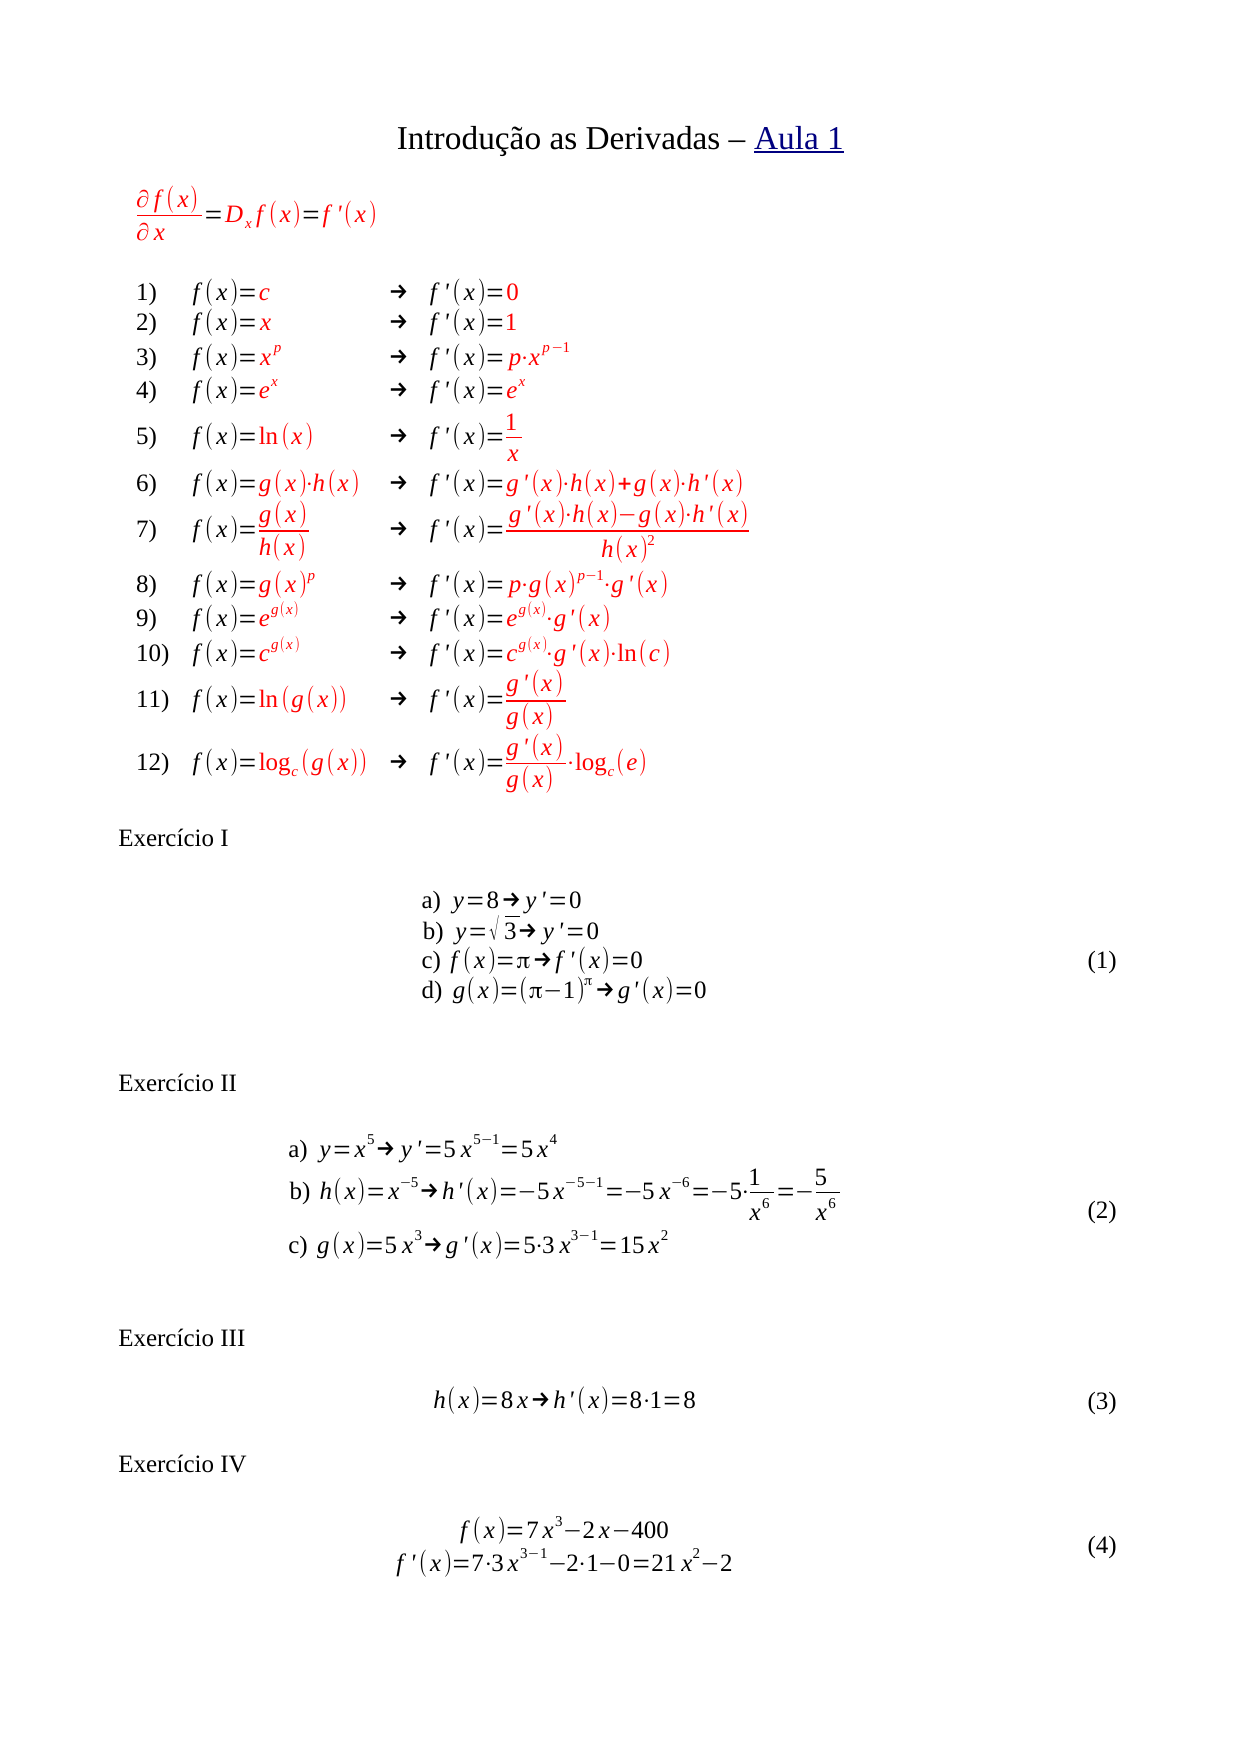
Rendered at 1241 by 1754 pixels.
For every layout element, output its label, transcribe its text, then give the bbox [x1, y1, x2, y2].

table_header [118, 1125, 1010, 1294]
table_header (1) [1010, 880, 1122, 1039]
table_header [118, 1380, 1010, 1420]
table_header (2) [1010, 1125, 1122, 1294]
text Introdução as Derivadas – Aula 1 [118, 118, 1122, 156]
text Exercício I [118, 823, 1122, 851]
text Exercício II [118, 1068, 1122, 1096]
text Exercício III [118, 1323, 1122, 1351]
table_header [118, 1507, 1010, 1583]
table_header [118, 880, 1010, 1039]
text Exercício IV [118, 1449, 1122, 1478]
table_header (3) [1010, 1380, 1122, 1420]
table_header (4) [1010, 1507, 1122, 1583]
